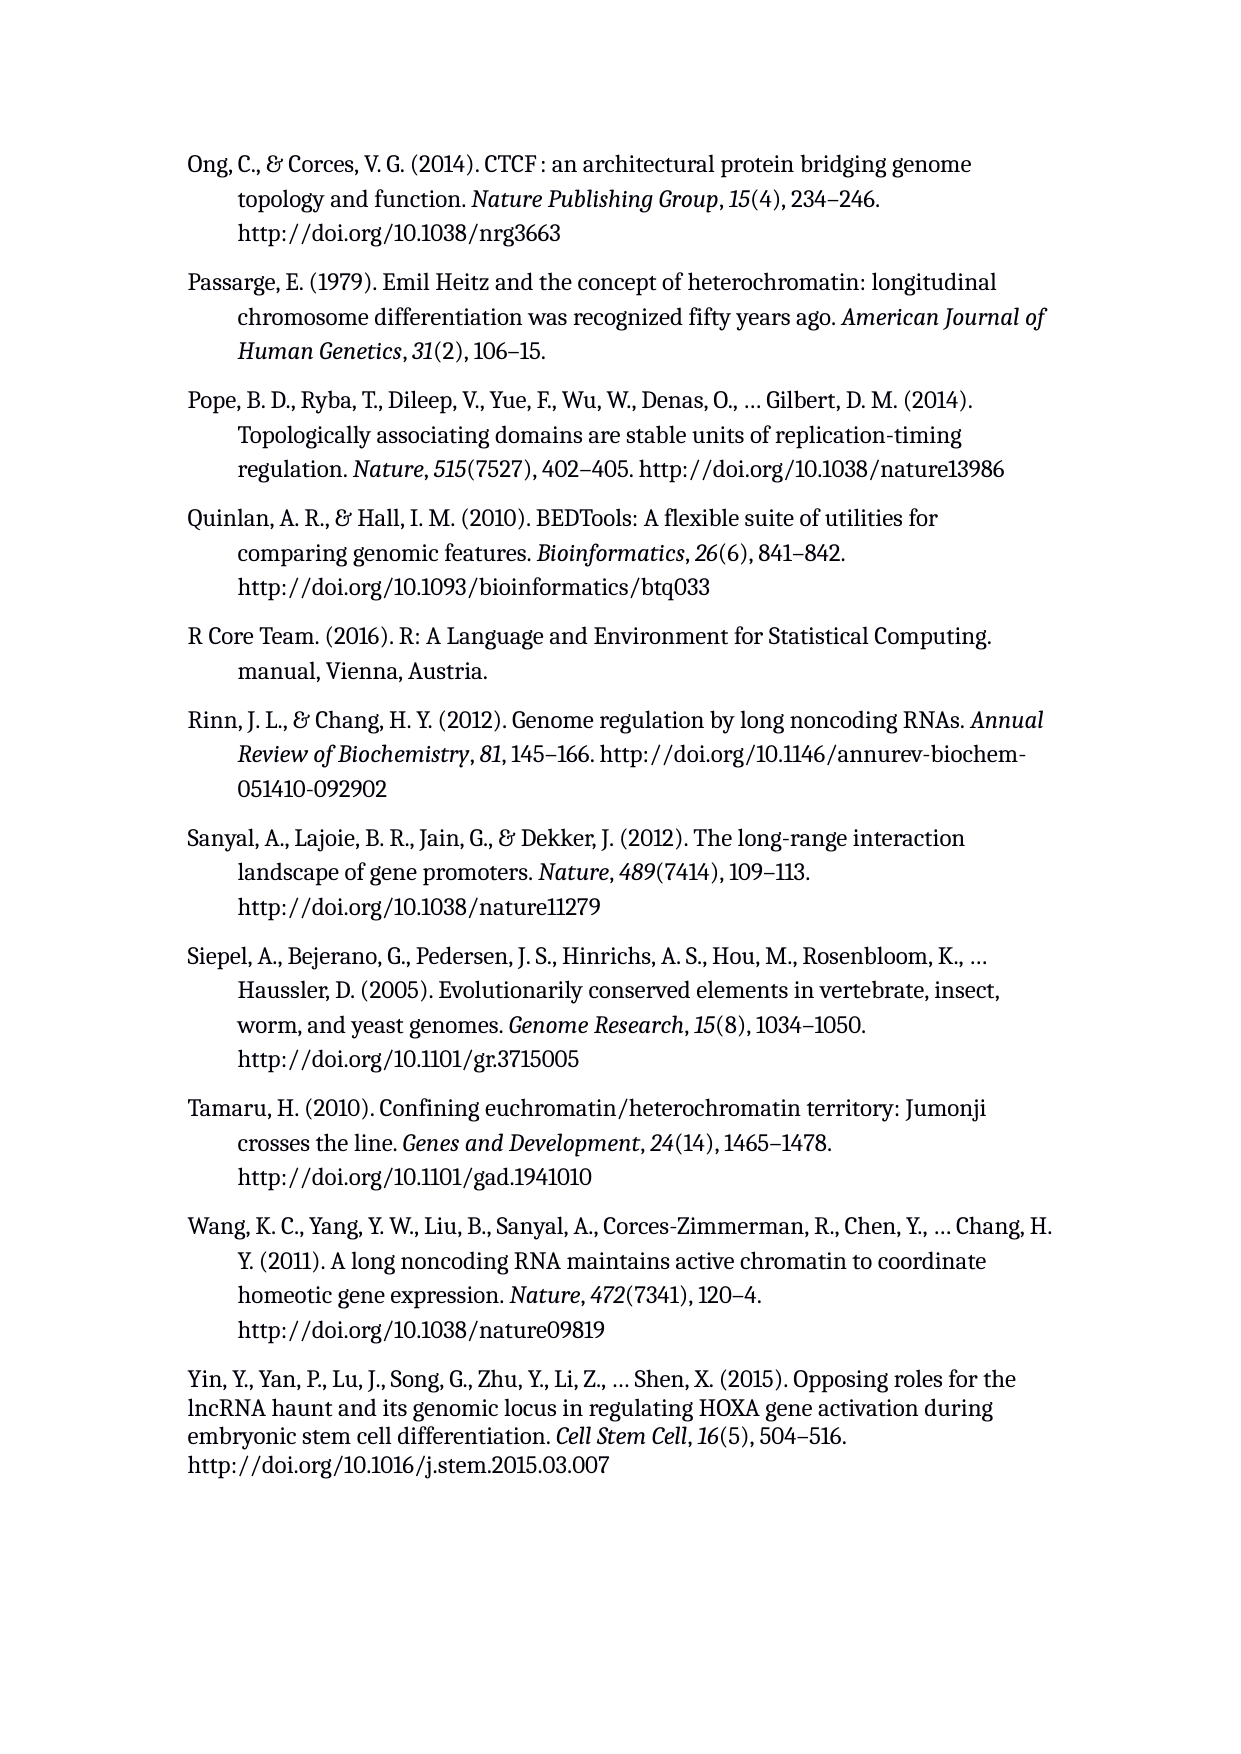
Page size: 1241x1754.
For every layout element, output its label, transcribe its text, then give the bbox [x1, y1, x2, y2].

text Tamaru, H. (2010). Confining euchromatin/heterochromatin territory: Jumonji crosses the line. Genes and Development, 24(14), 1465–1478. http://doi.org/10.1101/gad.1941010 [187, 1094, 1053, 1192]
text Wang, K. C., Yang, Y. W., Liu, B., Sanyal, A., Corces-Zimmerman, R., Chen, Y., … Chang, H. Y. (2011). A long noncoding RNA maintains active chromatin to coordinate homeotic gene expression. Nature, 472(7341), 120–4. http://doi.org/10.1038/nature09819 [187, 1212, 1053, 1344]
text Rinn, J. L., & Chang, H. Y. (2012). Genome regulation by long noncoding RNAs. Annual Review of Biochemistry, 81, 145–166. http://doi.org/10.1146/annurev-biochem-051410-092902 [187, 706, 1053, 803]
text Sanyal, A., Lajoie, B. R., Jain, G., & Dekker, J. (2012). The long-range interaction landscape of gene promoters. Nature, 489(7414), 109–113. http://doi.org/10.1038/nature11279 [187, 824, 1053, 921]
text Pope, B. D., Ryba, T., Dileep, V., Yue, F., Wu, W., Denas, O., … Gilbert, D. M. (2014). Topologically associating domains are stable units of replication-timing regulation. Nature, 515(7527), 402–405. http://doi.org/10.1038/nature13986 [187, 386, 1053, 484]
text Passarge, E. (1979). Emil Heitz and the concept of heterochromatin: longitudinal chromosome differentiation was recognized fifty years ago. American Journal of Human Genetics, 31(2), 106–15. [187, 268, 1053, 366]
text Yin, Y., Yan, P., Lu, J., Song, G., Zhu, Y., Li, Z., … Shen, X. (2015). Opposing roles for the lncRNA haunt and its genomic locus in regulating HOXA gene activation during embryonic stem cell differentiation. Cell Stem Cell, 16(5), 504–516. http://doi.org/10.1016/j.stem.2015.03.007 [187, 1365, 1053, 1480]
text R Core Team. (2016). R: A Language and Environment for Statistical Computing. manual, Vienna, Austria. [187, 622, 1053, 685]
text Quinlan, A. R., & Hall, I. M. (2010). BEDTools: A flexible suite of utilities for comparing genomic features. Bioinformatics, 26(6), 841–842. http://doi.org/10.1093/bioinformatics/btq033 [187, 504, 1053, 602]
text Ong, C., & Corces, V. G. (2014). CTCF : an architectural protein bridging genome topology and function. Nature Publishing Group, 15(4), 234–246. http://doi.org/10.1038/nrg3663 [187, 150, 1053, 248]
text Siepel, A., Bejerano, G., Pedersen, J. S., Hinrichs, A. S., Hou, M., Rosenbloom, K., … Haussler, D. (2005). Evolutionarily conserved elements in vertebrate, insect, worm, and yeast genomes. Genome Research, 15(8), 1034–1050. http://doi.org/10.1101/gr.3715005 [187, 942, 1053, 1074]
